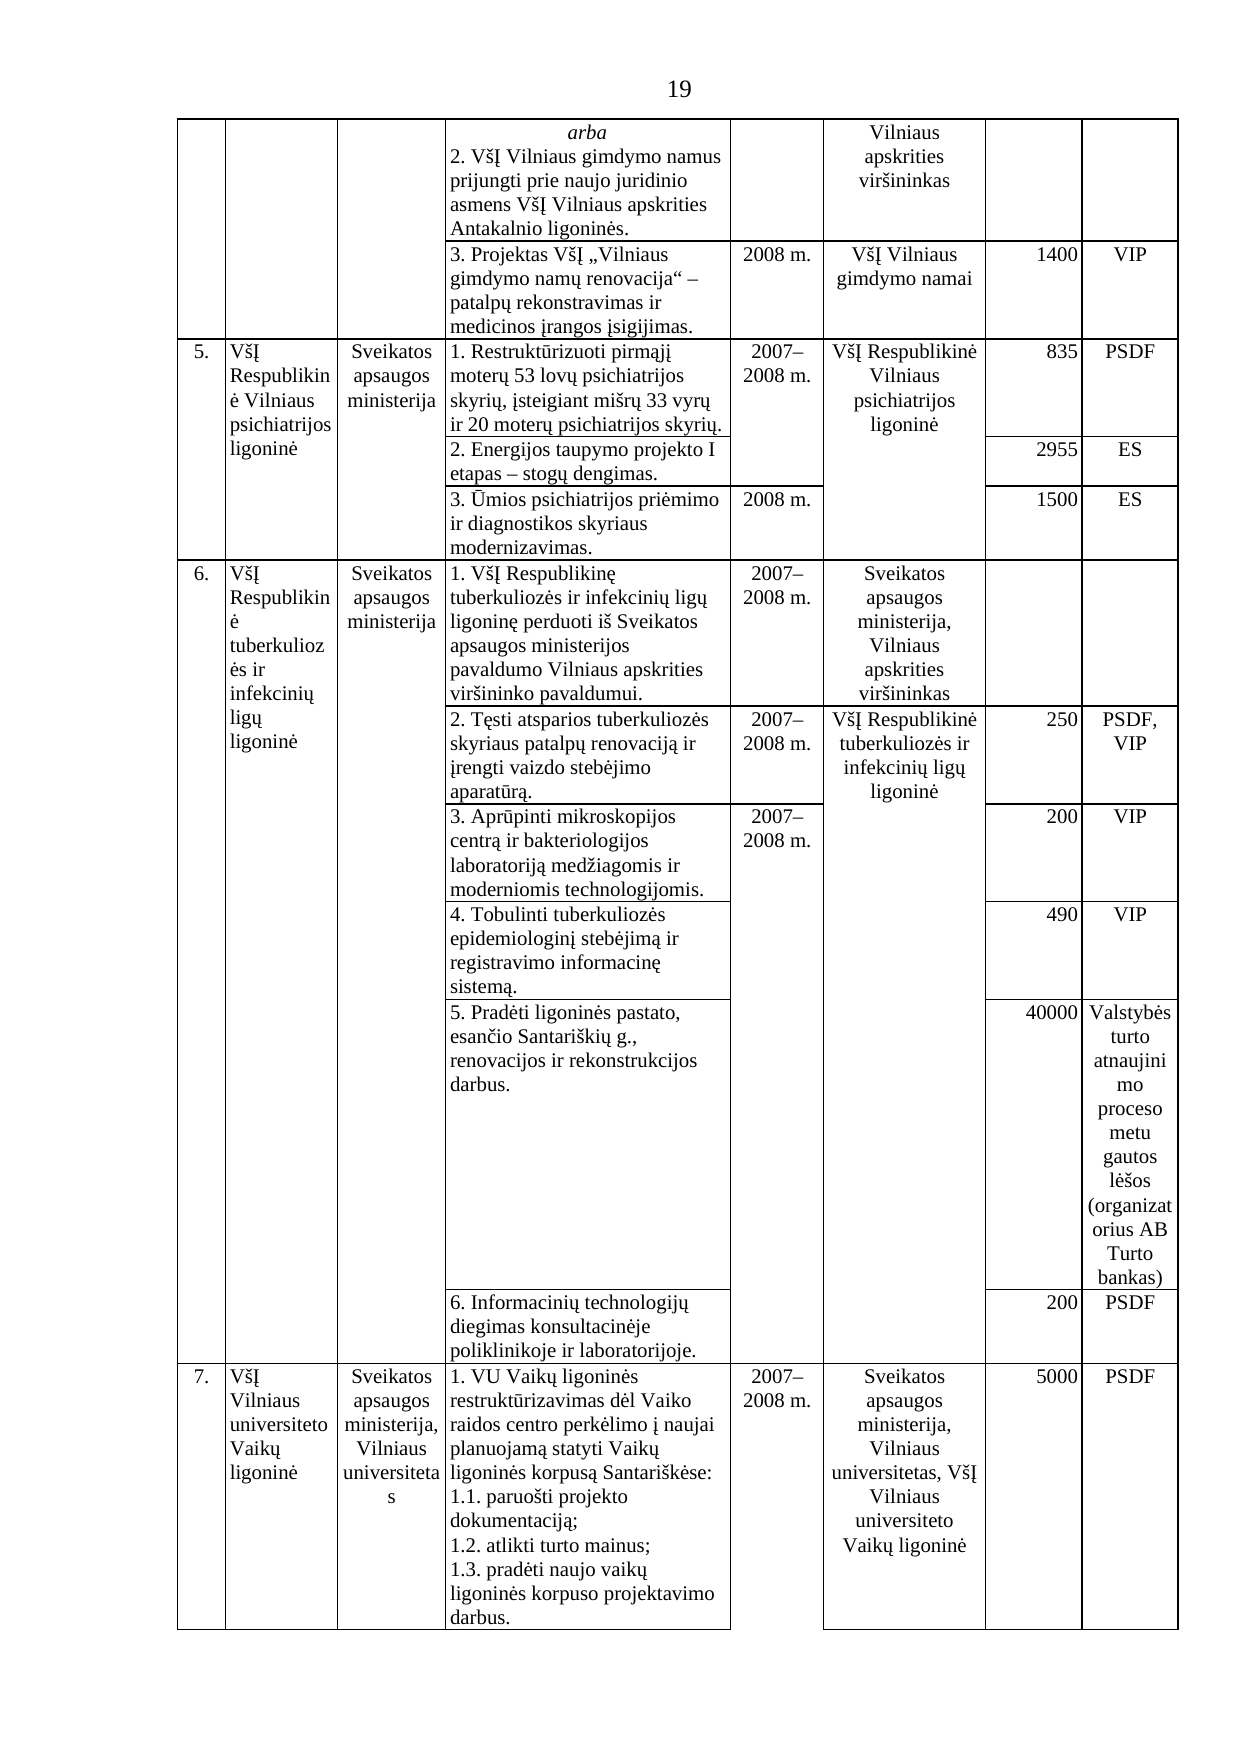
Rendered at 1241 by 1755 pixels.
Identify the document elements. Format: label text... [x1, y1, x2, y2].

table_cell [338, 120, 445, 338]
table_cell 200 [986, 1290, 1081, 1362]
table_cell VšĮ Respublikinė Vilniaus psichiatrijos ligoninė [226, 340, 337, 559]
table_cell [1083, 120, 1177, 240]
table_cell [986, 561, 1081, 705]
table_cell ES [1083, 437, 1177, 485]
table_cell [1179, 999, 1185, 1289]
table_cell VšĮ Respublikinė Vilniaus psichiatrijos ligoninė [824, 340, 985, 485]
table_cell VIP [1083, 805, 1177, 901]
table_cell 40000 [986, 1000, 1081, 1289]
table_cell 6. Informacinių technologijų diegimas konsultacinėje poliklinikoje ir laboratorijoje. [446, 1290, 730, 1362]
table_cell [1179, 485, 1185, 559]
table_cell 2007–2008 m. [731, 1364, 823, 1629]
table_cell 2. Tęsti atsparios tuberkuliozės skyriaus patalpų renovaciją ir įrengti vaizdo stebėjimo aparatūrą. [446, 707, 730, 803]
table_cell 2007–2008 m. [731, 805, 823, 1362]
table_cell 1. Restruktūrizuoti pirmąjį moterų 53 lovų psichiatrijos skyrių, įsteigiant mišrų 33 vyrų ir 20 moterų psichiatrijos skyrių. [446, 340, 730, 436]
table_cell PSDF [1083, 340, 1177, 436]
table_cell [1179, 338, 1185, 436]
table_cell VšĮ Vilniaus gimdymo namai [824, 242, 985, 338]
table_cell 5000 [986, 1364, 1081, 1629]
table_cell VIP [1083, 902, 1177, 998]
table_cell 2008 m. [731, 487, 823, 559]
table_cell 1. VšĮ Respublikinę tuberkuliozės ir infekcinių ligų ligoninę perduoti iš Sveikatos apsaugos ministerijos pavaldumo Vilniaus apskrities viršininko pavaldumui. [446, 561, 730, 705]
table_cell [1179, 1363, 1185, 1629]
table_cell Valstybės turto atnaujinimo proceso metu gautos lėšos (organizatorius AB Turto bankas) [1083, 1000, 1177, 1289]
table_cell [1083, 561, 1177, 705]
table_cell 1. VU Vaikų ligoninės restruktūrizavimas dėl Vaiko raidos centro perkėlimo į naujai planuojamą statyti Vaikų ligoninės korpusą Santariškėse: 1.1. paruošti projekto dokumentaciją; 1.2. atlikti turto mainus; 1.3. pradėti naujo vaikų ligoninės korpuso projektavimo darbus. [446, 1364, 730, 1629]
table_cell 3. Aprūpinti mikroskopijos centrą ir bakteriologijos laboratoriją medžiagomis ir moderniomis technologijomis. [446, 805, 730, 901]
table_cell [178, 120, 225, 338]
table_cell 6. [178, 561, 225, 1362]
table_cell 1400 [986, 242, 1081, 338]
table_cell VšĮ Respublikinė tuberkuliozės ir infekcinių ligų ligoninė [226, 561, 337, 1362]
table_cell [1179, 436, 1185, 485]
table_cell 4. Tobulinti tuberkuliozės epidemiologinį stebėjimą ir registravimo informacinę sistemą. [446, 902, 730, 998]
table_cell 2. Energijos taupymo projekto I etapas – stogų dengimas. [446, 437, 730, 485]
table_cell 200 [986, 805, 1081, 901]
table_cell [1179, 118, 1185, 240]
table_cell [824, 485, 985, 559]
table_cell 1500 [986, 487, 1081, 559]
table_cell [986, 120, 1081, 240]
table_cell ES [1083, 487, 1177, 559]
table_cell 7. [178, 1364, 225, 1629]
table_cell [731, 120, 823, 240]
table_cell [1179, 240, 1185, 338]
table_cell Sveikatos apsaugos ministerija, Vilniaus apskrities viršininkas [824, 561, 985, 705]
table_cell [1179, 1289, 1185, 1362]
table_cell PSDF [1083, 1290, 1177, 1362]
table_cell 5. Pradėti ligoninės pastato, esančio Santariškių g., renovacijos ir rekonstrukcijos darbus. [446, 1000, 730, 1289]
table_cell VšĮ Vilniaus universiteto Vaikų ligoninė [226, 1364, 337, 1629]
table_cell 2955 [986, 437, 1081, 485]
table_cell 2007–2008 m. [731, 707, 823, 803]
table_cell arba 2. VšĮ Vilniaus gimdymo namus prijungti prie naujo juridinio asmens VšĮ Vilniaus apskrities Antakalnio ligoninės. [446, 120, 730, 240]
table_cell Sveikatos apsaugos ministerija, Vilniaus universitetas [338, 1364, 445, 1629]
table_cell 5. [178, 340, 225, 559]
table_cell 2008 m. [731, 242, 823, 338]
table_cell 3. Ūmios psichiatrijos priėmimo ir diagnostikos skyriaus modernizavimas. [446, 487, 730, 559]
table_cell [1179, 705, 1185, 803]
table_cell Sveikatos apsaugos ministerija [338, 561, 445, 1362]
table_cell 835 [986, 340, 1081, 436]
table_cell [1179, 559, 1185, 705]
table_cell 2007–2008 m. [731, 340, 823, 485]
table_cell PSDF [1083, 1364, 1177, 1629]
table_cell [226, 120, 337, 338]
table_cell 3. Projektas VšĮ „Vilniaus gimdymo namų renovacija“ – patalpų rekonstravimas ir medicinos įrangos įsigijimas. [446, 242, 730, 338]
table_cell 490 [986, 902, 1081, 998]
table_cell VšĮ Respublikinė tuberkuliozės ir infekcinių ligų ligoninė [824, 707, 985, 1362]
table_cell Sveikatos apsaugos ministerija, Vilniaus universitetas, VšĮ Vilniaus universiteto Vaikų ligoninė [824, 1364, 985, 1629]
table_cell [1179, 901, 1185, 998]
table_cell Sveikatos apsaugos ministerija [338, 340, 445, 559]
table_cell 250 [986, 707, 1081, 803]
table_cell VIP [1083, 242, 1177, 338]
table_cell 2007–2008 m. [731, 561, 823, 705]
table_cell Vilniaus apskrities viršininkas [824, 120, 985, 240]
table_cell PSDF, VIP [1083, 707, 1177, 803]
table_cell [1179, 803, 1185, 901]
